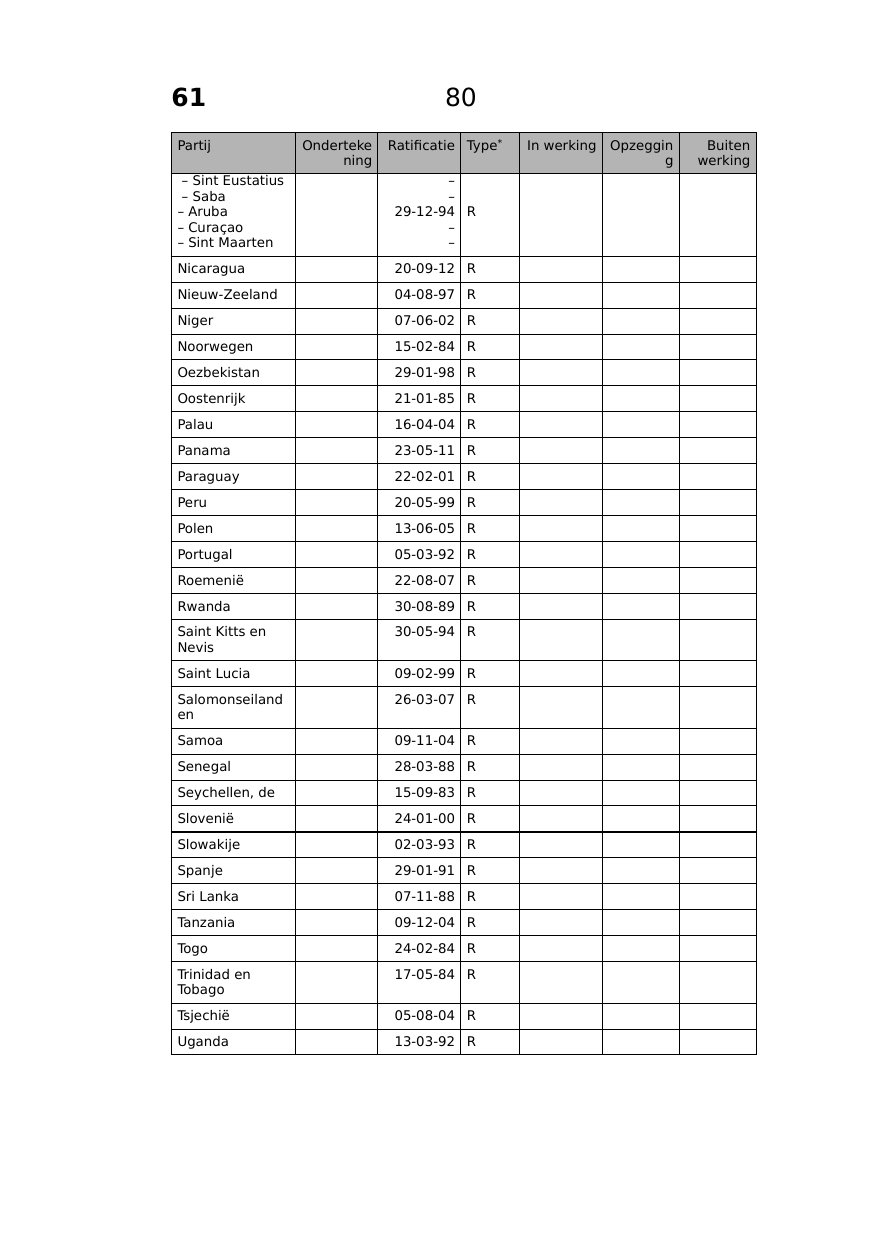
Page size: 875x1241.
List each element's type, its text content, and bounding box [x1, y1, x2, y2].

table_cell [603, 661, 679, 686]
table_cell [603, 962, 679, 1002]
table_cell [520, 687, 602, 728]
table_cell [603, 412, 679, 437]
table_cell [520, 309, 602, 333]
table_cell [680, 594, 756, 619]
table_cell 22-02-01 [378, 464, 460, 489]
table_cell 24-02-84 [378, 936, 460, 961]
table_cell [296, 412, 377, 437]
table_cell [603, 755, 679, 779]
table_cell Tanzania [172, 910, 295, 935]
table_cell R [461, 283, 519, 307]
table_cell 15-02-84 [378, 335, 460, 359]
table_cell [680, 257, 756, 282]
table_cell [296, 568, 377, 593]
table_cell [520, 335, 602, 359]
table_cell [680, 438, 756, 463]
table_cell [296, 729, 377, 753]
table_cell [680, 910, 756, 935]
table_cell 24-01-00 [378, 806, 460, 831]
table_cell [603, 257, 679, 282]
table_cell [520, 464, 602, 489]
table_cell 16-04-04 [378, 412, 460, 437]
table_header Type* [461, 133, 519, 173]
table_cell [603, 594, 679, 619]
table_cell – Aruba [172, 204, 295, 220]
table_cell R [461, 386, 519, 411]
table_cell Niger [172, 309, 295, 333]
table_cell 29-01-98 [378, 360, 460, 385]
table_cell [520, 257, 602, 282]
table_cell 07-11-88 [378, 884, 460, 909]
table_cell [296, 220, 377, 235]
table_cell Seychellen, de [172, 781, 295, 805]
table_cell [520, 568, 602, 593]
table_cell [680, 806, 756, 831]
table_cell [296, 174, 377, 189]
table_cell [520, 755, 602, 779]
table_cell [603, 204, 679, 220]
table_cell Palau [172, 412, 295, 437]
table_cell [296, 962, 377, 1002]
table_cell R [461, 360, 519, 385]
table_cell [603, 910, 679, 935]
table_cell R [461, 542, 519, 567]
table_cell [520, 962, 602, 1002]
table_cell [520, 174, 602, 189]
table_header Buiten werking [680, 133, 756, 173]
table_cell [296, 858, 377, 883]
table_cell Sri Lanka [172, 884, 295, 909]
table_cell [461, 174, 519, 189]
table_cell [520, 620, 602, 660]
table_cell [520, 806, 602, 831]
table_cell Trinidad en Tobago [172, 962, 295, 1002]
table_cell [296, 884, 377, 909]
table_cell 09-11-04 [378, 729, 460, 753]
table_cell [520, 360, 602, 385]
table_cell [461, 220, 519, 235]
table_cell Noorwegen [172, 335, 295, 359]
table_cell [603, 542, 679, 567]
table_cell 29-01-91 [378, 858, 460, 883]
table_cell [296, 1004, 377, 1028]
table_cell [603, 174, 679, 189]
table_cell R [461, 661, 519, 686]
table_cell [296, 464, 377, 489]
table_cell [520, 220, 602, 235]
table_cell – [378, 189, 460, 204]
table_cell [520, 884, 602, 909]
table_cell [680, 620, 756, 660]
table_cell R [461, 204, 519, 220]
table_cell [680, 412, 756, 437]
table_cell 29-12-94 [378, 204, 460, 220]
table_cell [520, 1030, 602, 1054]
table_cell [603, 1004, 679, 1028]
table_cell [603, 806, 679, 831]
table_cell [520, 542, 602, 567]
table_cell [296, 283, 377, 307]
table_cell [603, 729, 679, 753]
table_cell [296, 781, 377, 805]
table_cell [680, 309, 756, 333]
table_cell [296, 204, 377, 220]
table_cell [680, 661, 756, 686]
table_cell 13-03-92 [378, 1030, 460, 1054]
table_cell [603, 936, 679, 961]
table_cell Oezbekistan [172, 360, 295, 385]
table_cell [520, 412, 602, 437]
table_cell [680, 220, 756, 235]
table_cell [520, 1004, 602, 1028]
table_cell R [461, 594, 519, 619]
table_cell 20-09-12 [378, 257, 460, 282]
table_cell [680, 189, 756, 204]
table_cell [520, 189, 602, 204]
table_cell [603, 687, 679, 728]
table_cell [680, 729, 756, 753]
table_cell R [461, 962, 519, 1002]
table_cell 05-08-04 [378, 1004, 460, 1028]
table_cell – [378, 220, 460, 235]
table_cell [680, 335, 756, 359]
table_cell 26-03-07 [378, 687, 460, 728]
table_cell [296, 490, 377, 515]
table_cell R [461, 438, 519, 463]
table_cell [296, 687, 377, 728]
table_cell [603, 833, 679, 857]
table_cell [603, 568, 679, 593]
table_cell [520, 661, 602, 686]
table_cell – Curaçao [172, 220, 295, 235]
table_cell Uganda [172, 1030, 295, 1054]
table_cell [680, 687, 756, 728]
table_cell Oostenrijk [172, 386, 295, 411]
table_cell [296, 620, 377, 660]
table_cell Nicaragua [172, 257, 295, 282]
table_cell R [461, 833, 519, 857]
table_cell [520, 594, 602, 619]
table_cell [296, 661, 377, 686]
table_cell [296, 833, 377, 857]
table_cell [520, 386, 602, 411]
table_cell Polen [172, 516, 295, 541]
table_cell Rwanda [172, 594, 295, 619]
table_cell [520, 204, 602, 220]
table_cell Paraguay [172, 464, 295, 489]
table_cell Spanje [172, 858, 295, 883]
table_cell R [461, 412, 519, 437]
table_cell [680, 781, 756, 805]
table_cell [680, 235, 756, 256]
table_cell [520, 833, 602, 857]
table_cell 28-03-88 [378, 755, 460, 779]
table_cell [680, 386, 756, 411]
table_cell Peru [172, 490, 295, 515]
table_cell Saint Lucia [172, 661, 295, 686]
table_cell [520, 729, 602, 753]
table_cell [680, 464, 756, 489]
table_header Ratificatie [378, 133, 460, 173]
table_cell [680, 360, 756, 385]
table_cell [520, 910, 602, 935]
table_cell R [461, 806, 519, 831]
table_cell R [461, 781, 519, 805]
table_cell [680, 490, 756, 515]
table_cell R [461, 568, 519, 593]
table_cell [680, 568, 756, 593]
table_cell [520, 490, 602, 515]
table_cell R [461, 620, 519, 660]
table_cell R [461, 1030, 519, 1054]
table_cell 22-08-07 [378, 568, 460, 593]
table_cell [520, 516, 602, 541]
table_cell [296, 1030, 377, 1054]
table_cell – [378, 235, 460, 256]
table_cell R [461, 309, 519, 333]
table_cell [603, 360, 679, 385]
table_cell 07-06-02 [378, 309, 460, 333]
table_cell 30-05-94 [378, 620, 460, 660]
table_cell [680, 1004, 756, 1028]
table_cell [296, 309, 377, 333]
table_cell R [461, 910, 519, 935]
table_cell [603, 884, 679, 909]
table_cell 05-03-92 [378, 542, 460, 567]
table_cell Saint Kitts en Nevis [172, 620, 295, 660]
table_cell 17-05-84 [378, 962, 460, 1002]
table_cell [603, 516, 679, 541]
table_cell Togo [172, 936, 295, 961]
table_cell [680, 936, 756, 961]
table_header In werking [520, 133, 602, 173]
table_cell [296, 594, 377, 619]
table_cell [680, 1030, 756, 1054]
table_cell – Sint Maarten [172, 235, 295, 256]
table_cell [296, 806, 377, 831]
table_cell [296, 542, 377, 567]
table_cell [680, 283, 756, 307]
table_cell Nieuw-Zeeland [172, 283, 295, 307]
table_cell Senegal [172, 755, 295, 779]
table_cell [296, 936, 377, 961]
table_cell [680, 962, 756, 1002]
table_cell [680, 755, 756, 779]
table_cell [520, 936, 602, 961]
table_cell [603, 858, 679, 883]
table_cell [296, 755, 377, 779]
table_cell R [461, 1004, 519, 1028]
table_cell 21-01-85 [378, 386, 460, 411]
table_cell [296, 335, 377, 359]
table_cell [296, 516, 377, 541]
table_cell Panama [172, 438, 295, 463]
table_cell 04-08-97 [378, 283, 460, 307]
table_cell [603, 781, 679, 805]
table_cell Roemenië [172, 568, 295, 593]
table_cell [603, 438, 679, 463]
table_cell [603, 1030, 679, 1054]
table_cell [520, 781, 602, 805]
table_cell [520, 283, 602, 307]
table_cell R [461, 257, 519, 282]
table_cell 13-06-05 [378, 516, 460, 541]
table_cell 09-12-04 [378, 910, 460, 935]
table_cell [296, 910, 377, 935]
table_cell 20-05-99 [378, 490, 460, 515]
table_cell R [461, 464, 519, 489]
table_cell [296, 360, 377, 385]
table_cell Slowakije [172, 833, 295, 857]
table_cell [680, 174, 756, 189]
table_cell [680, 542, 756, 567]
table_cell [461, 189, 519, 204]
table_cell [603, 220, 679, 235]
table_cell [296, 235, 377, 256]
table_cell R [461, 936, 519, 961]
table_cell [603, 490, 679, 515]
table_cell [680, 516, 756, 541]
table_cell [461, 235, 519, 256]
table_cell R [461, 516, 519, 541]
table_cell R [461, 884, 519, 909]
table_cell [603, 283, 679, 307]
table_cell [520, 858, 602, 883]
table_cell R [461, 687, 519, 728]
table_cell – Sint Eustatius [172, 174, 295, 189]
table_cell R [461, 335, 519, 359]
table_cell [520, 438, 602, 463]
table_cell Slovenië [172, 806, 295, 831]
table_cell Portugal [172, 542, 295, 567]
table_header Partij [172, 133, 295, 173]
table_cell [680, 884, 756, 909]
table_cell 23-05-11 [378, 438, 460, 463]
table_cell R [461, 858, 519, 883]
table_cell [296, 386, 377, 411]
table_cell [296, 257, 377, 282]
table_cell R [461, 490, 519, 515]
table_cell [680, 204, 756, 220]
table_cell [520, 235, 602, 256]
table_cell Salomonseilanden [172, 687, 295, 728]
table_cell 02-03-93 [378, 833, 460, 857]
table_cell – [378, 174, 460, 189]
table_cell 09-02-99 [378, 661, 460, 686]
table_cell [603, 335, 679, 359]
table_cell [603, 189, 679, 204]
table_cell R [461, 729, 519, 753]
table_cell [603, 464, 679, 489]
table_cell Tsjechië [172, 1004, 295, 1028]
table_cell [680, 858, 756, 883]
table_header Opzegging [603, 133, 679, 173]
table_cell Samoa [172, 729, 295, 753]
table_cell [603, 620, 679, 660]
table_cell [603, 309, 679, 333]
table_cell R [461, 755, 519, 779]
table_header Ondertekening [296, 133, 377, 173]
table_cell [296, 189, 377, 204]
table_cell 15-09-83 [378, 781, 460, 805]
table_cell – Saba [172, 189, 295, 204]
table_cell [603, 386, 679, 411]
table_cell 30-08-89 [378, 594, 460, 619]
table_cell [296, 438, 377, 463]
table_cell [680, 833, 756, 857]
table_cell [603, 235, 679, 256]
